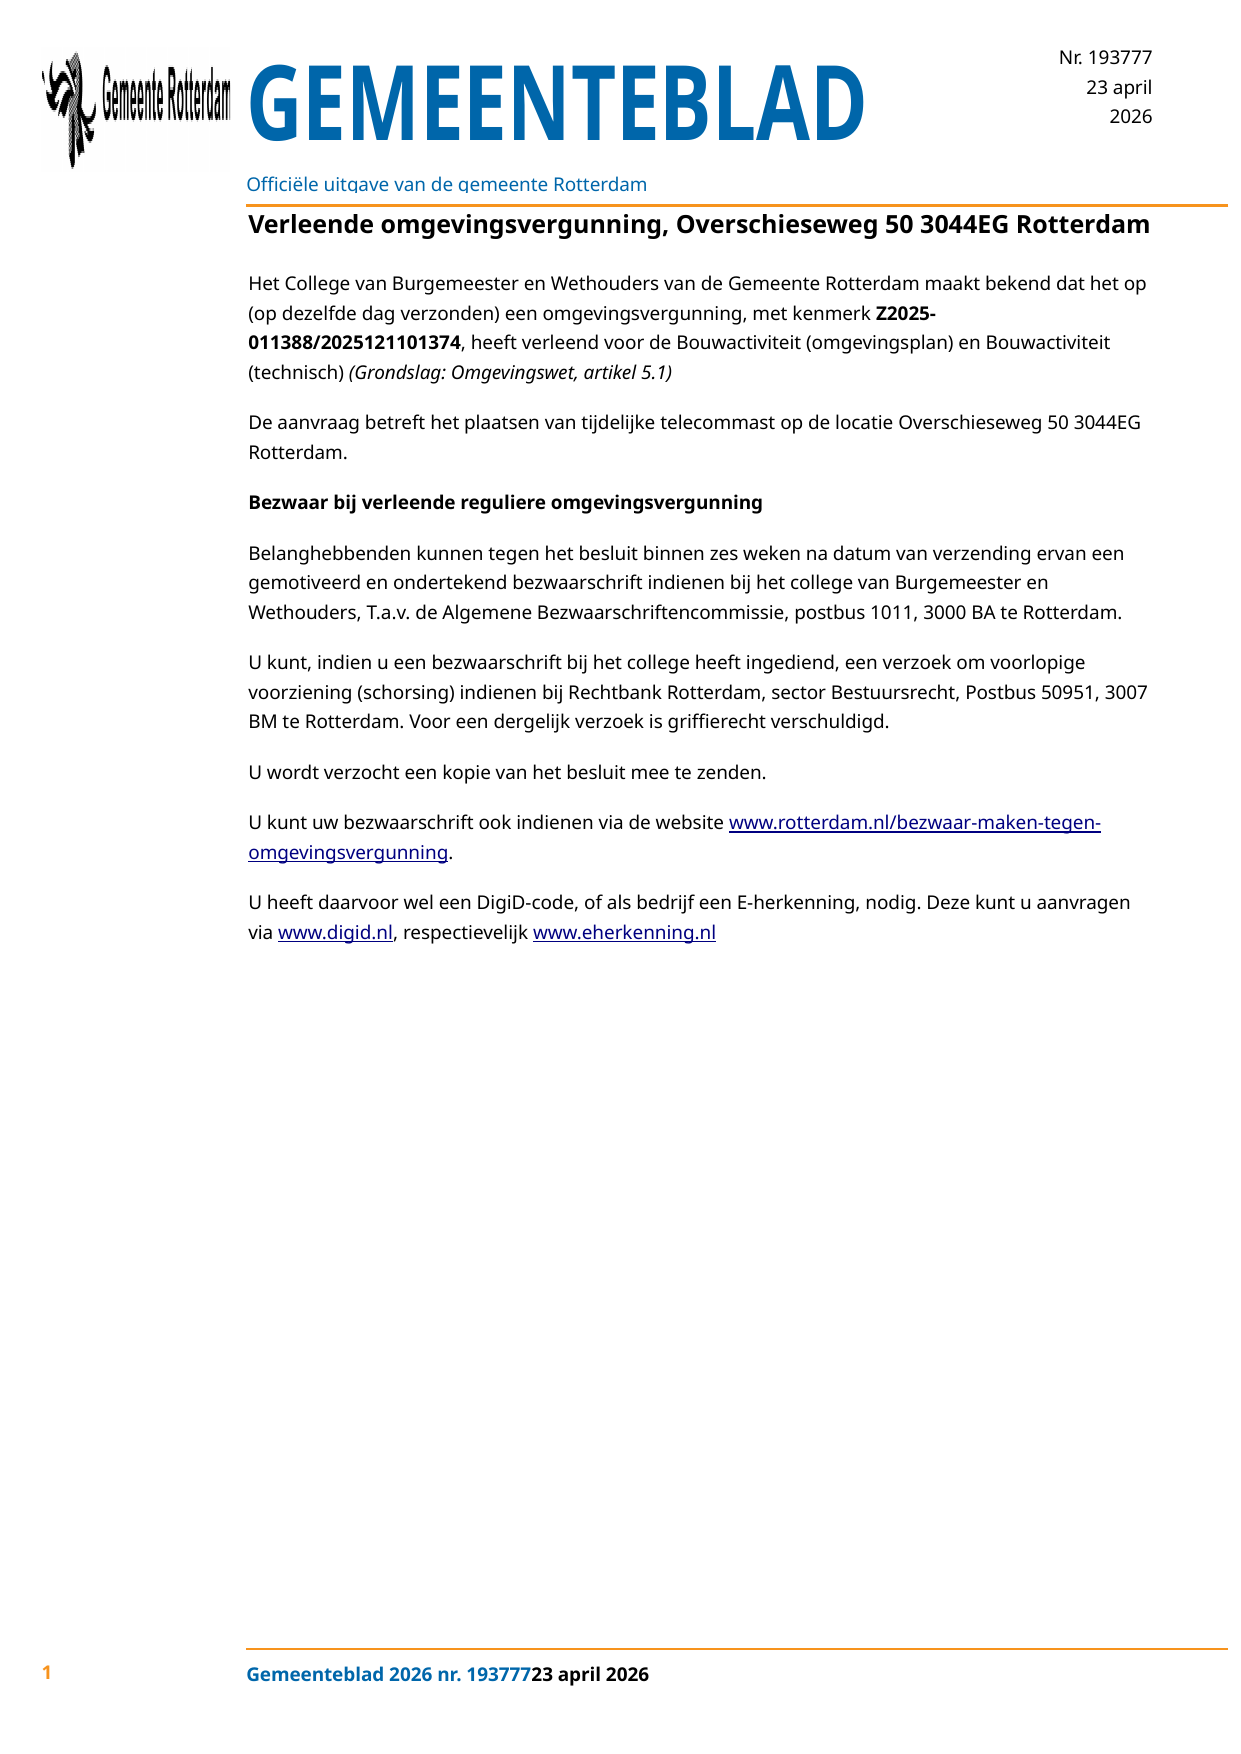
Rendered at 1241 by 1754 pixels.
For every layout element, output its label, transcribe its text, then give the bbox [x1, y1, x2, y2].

text U wordt verzocht een kopie van het besluit mee te zenden. [248, 759, 1152, 785]
picture [41, 47, 231, 172]
text U heeft daarvoor wel een DigiD-code, of als bedrijf een E-herkenning, nodig. Deze kunt u aanvragen via www.digid.nl, respectievelijk www.eherkenning.nl [248, 889, 1152, 945]
text Verleende omgevingsvergunning, Overschieseweg 50 3044EG Rotterdam [248, 207, 1152, 241]
text Bezwaar bij verleende reguliere omgevingsvergunning [248, 489, 1152, 515]
text Het College van Burgemeester en Wethouders van de Gemeente Rotterdam maakt bekend dat het op (op dezelfde dag verzonden) een omgevingsvergunning, met kenmerk Z2025-011388/2025121101374, heeft verleend voor de Bouwactiviteit (omgevingsplan) en Bouwactiviteit (technisch) (Grondslag: Omgevingswet, artikel 5.1) [248, 270, 1152, 385]
text U kunt, indien u een bezwaarschrift bij het college heeft ingediend, een verzoek om voorlopige voorziening (schorsing) indienen bij Rechtbank Rotterdam, sector Bestuursrecht, Postbus 50951, 3007 BM te Rotterdam. Voor een dergelijk verzoek is griffierecht verschuldigd. [248, 649, 1152, 734]
text De aanvraag betreft het plaatsen van tijdelijke telecommast op de locatie Overschieseweg 50 3044EG Rotterdam. [248, 409, 1152, 465]
text Belanghebbenden kunnen tegen het besluit binnen zes weken na datum van verzending ervan een gemotiveerd en ondertekend bezwaarschrift indienen bij het college van Burgemeester en Wethouders, T.a.v. de Algemene Bezwaarschriftencommissie, postbus 1011, 3000 BA te Rotterdam. [248, 540, 1152, 625]
text U kunt uw bezwaarschrift ook indienen via de website www.rotterdam.nl/bezwaar-maken-tegen-omgevingsvergunning. [248, 809, 1152, 865]
